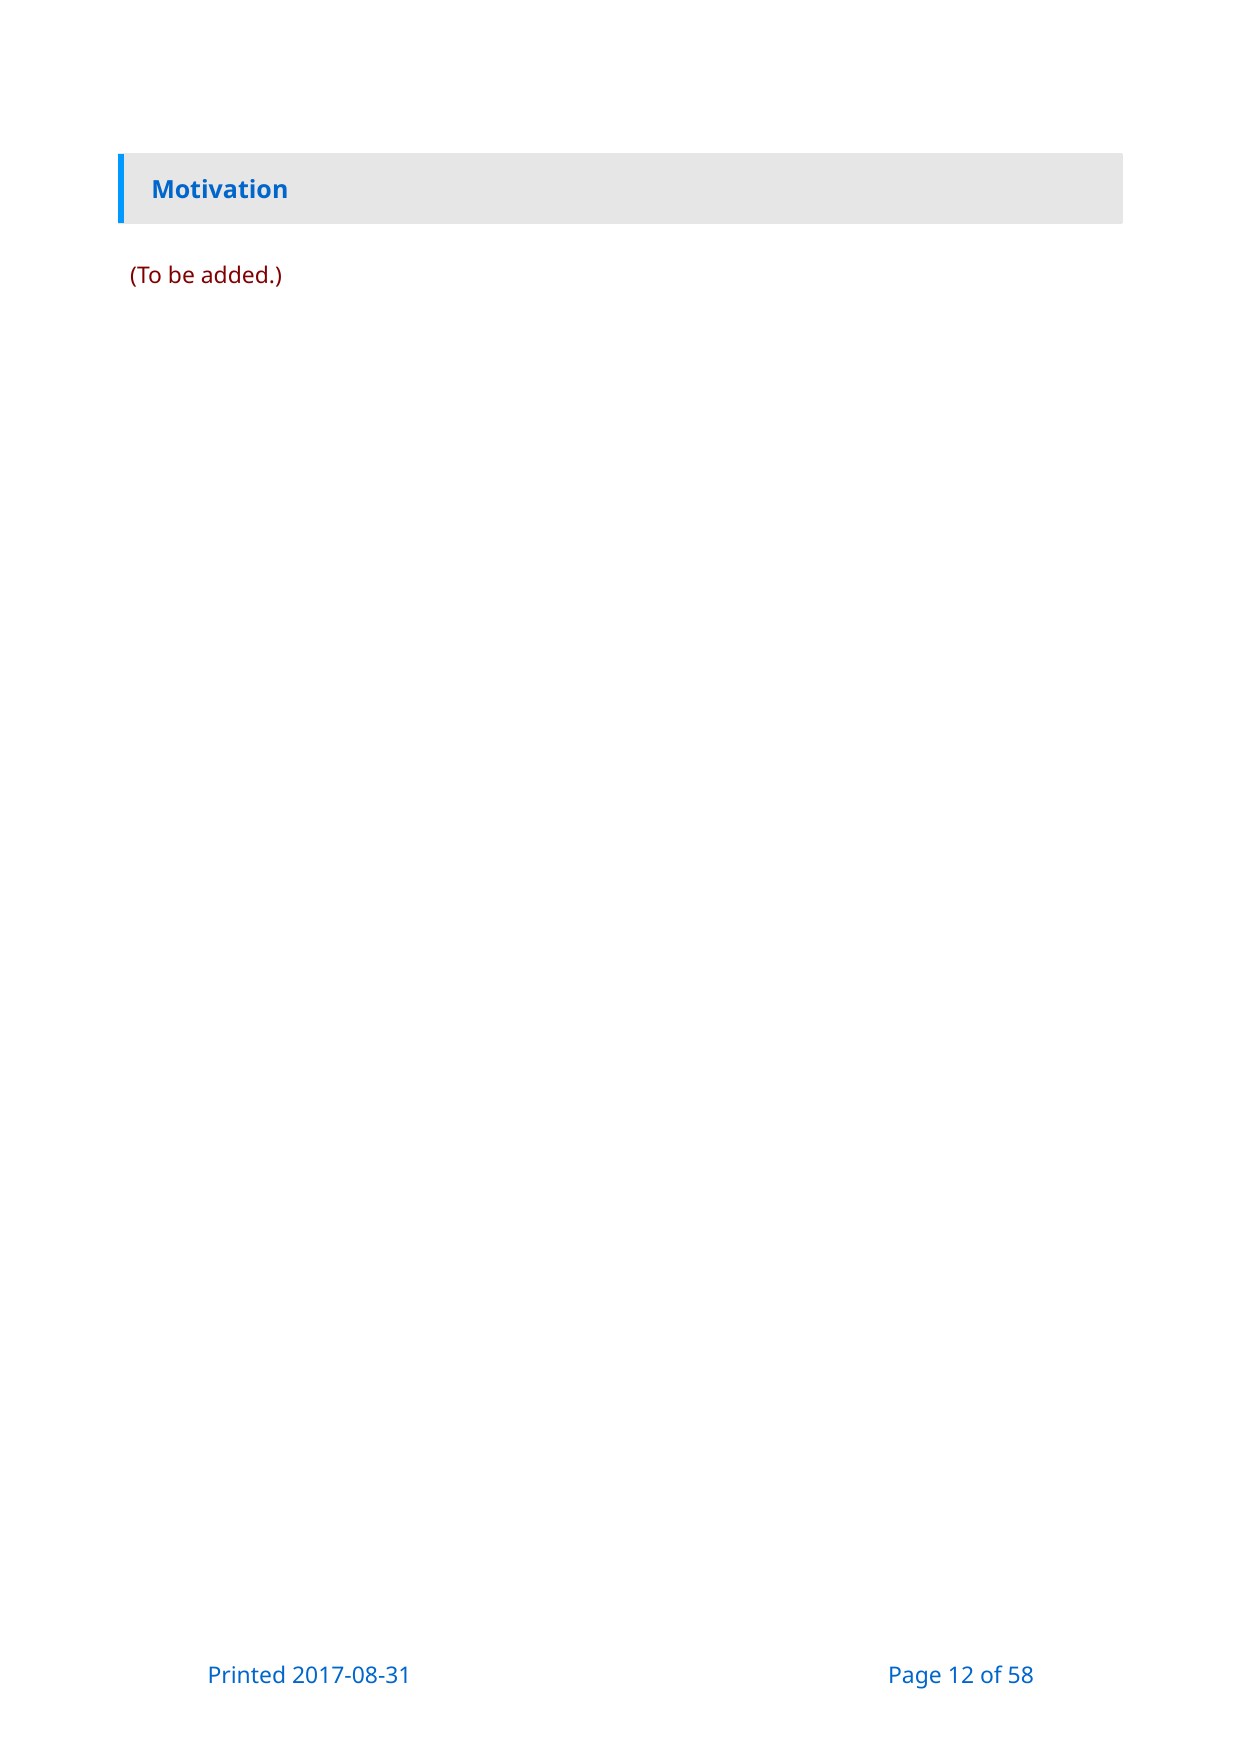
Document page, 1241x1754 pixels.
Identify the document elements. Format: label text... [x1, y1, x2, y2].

text (To be added.) [118, 259, 1122, 290]
subtitle Motivation [124, 155, 1122, 223]
